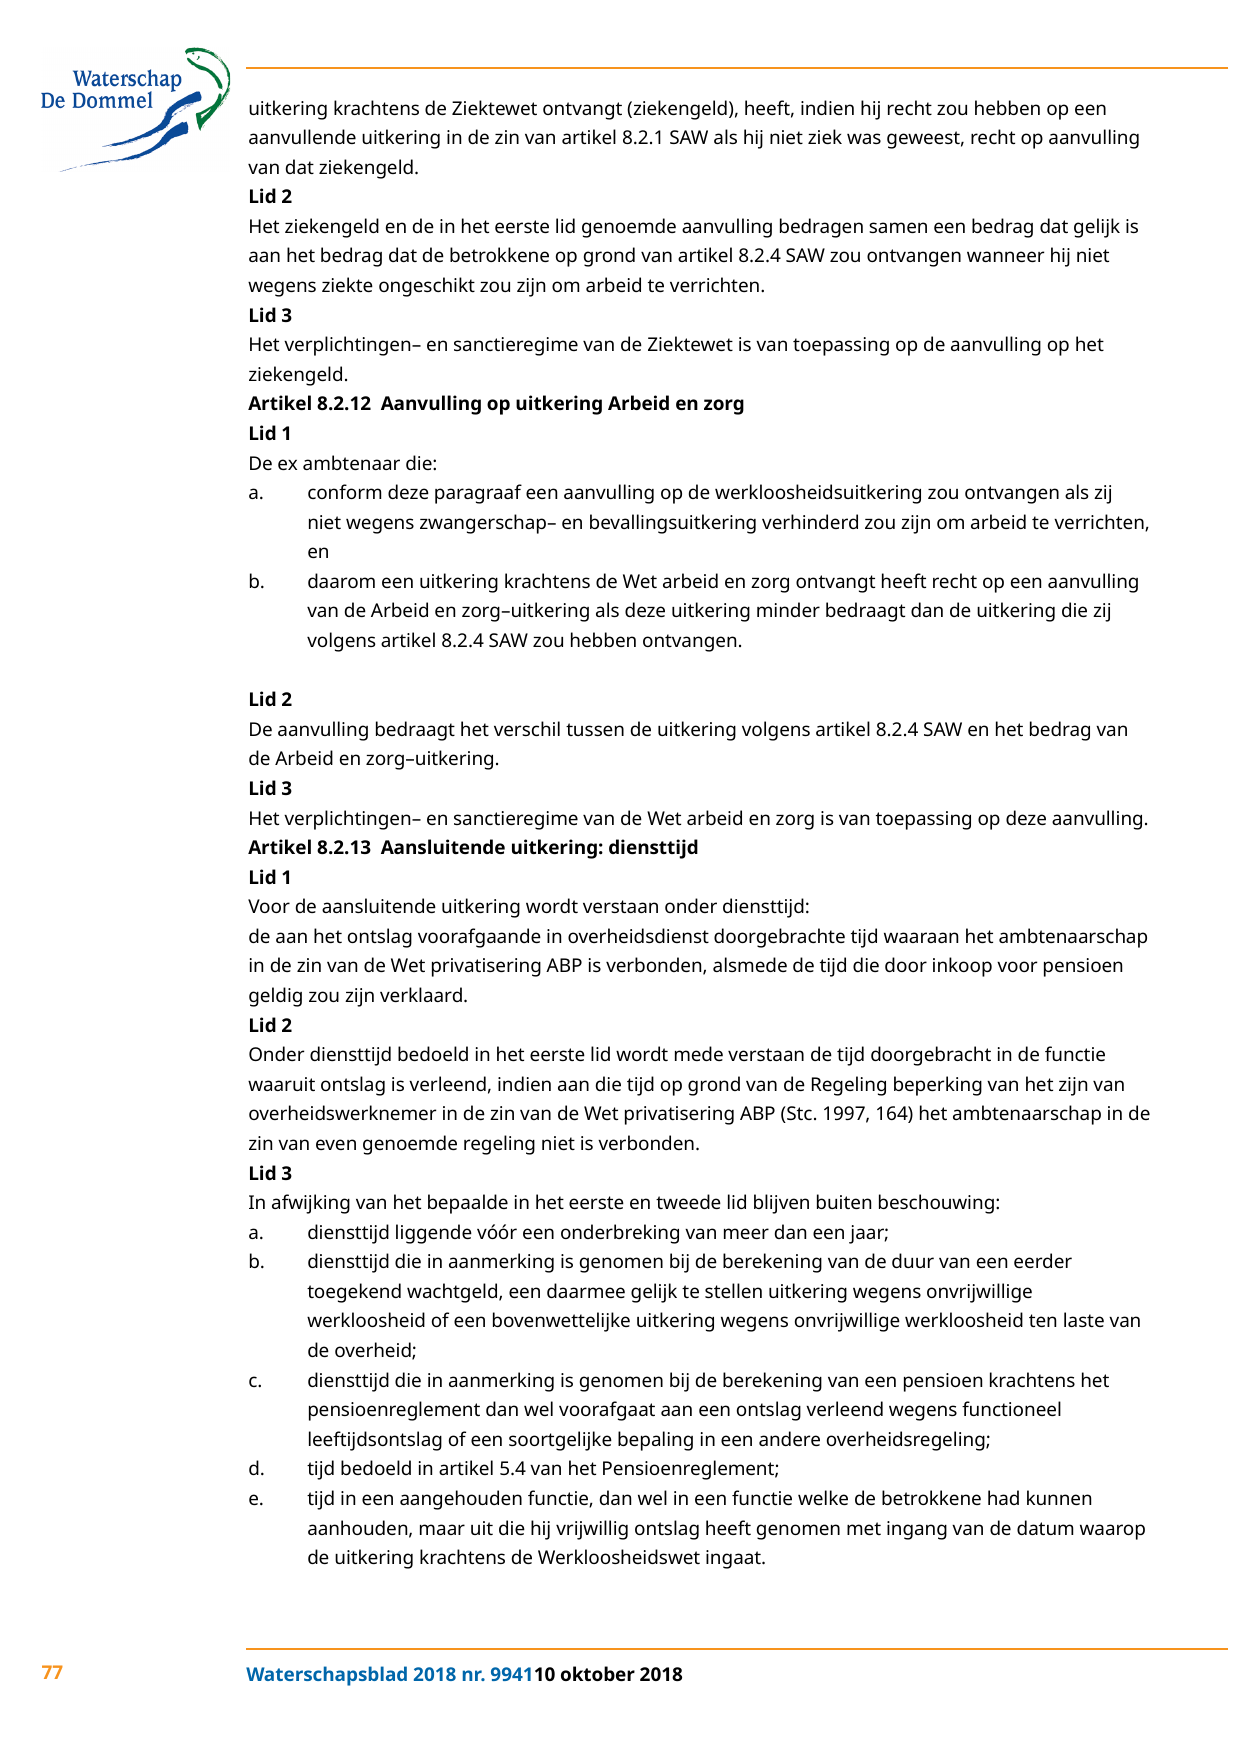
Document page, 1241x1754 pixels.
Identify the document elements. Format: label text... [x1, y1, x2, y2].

text In afwijking van het bepaalde in het eerste en tweede lid blijven buiten beschouwing: [248, 1189, 1152, 1215]
text De aanvulling bedraagt het verschil tussen de uitkering volgens artikel 8.2.4 SAW en het bedrag van de Arbeid en zorg–uitkering. [248, 716, 1152, 771]
text Artikel 8.2.12 Aanvulling op uitkering Arbeid en zorg [248, 391, 1152, 416]
picture [41, 47, 231, 172]
list tijd bedoeld in artikel 5.4 van het Pensioenreglement; [248, 1456, 1152, 1481]
text Lid 2 [248, 686, 1152, 712]
text Artikel 8.2.13 Aansluitende uitkering: diensttijd [248, 834, 1152, 860]
list tijd in een aangehouden functie, dan wel in een functie welke de betrokkene had kunnen aanhouden, maar uit die hij vrijwillig ontslag heeft genomen met ingang van de datum waarop de uitkering krachtens de Werkloosheidswet ingaat. [248, 1485, 1152, 1570]
list conform deze paragraaf een aanvulling op de werkloosheidsuitkering zou ontvangen als zij niet wegens zwangerschap– en bevallingsuitkering verhinderd zou zijn om arbeid te verrichten, en [248, 479, 1152, 564]
text Het verplichtingen– en sanctieregime van de Ziektewet is van toepassing op de aanvulling op het ziekengeld. [248, 331, 1152, 387]
list diensttijd die in aanmerking is genomen bij de berekening van de duur van een eerder toegekend wachtgeld, een daarmee gelijk te stellen uitkering wegens onvrijwillige werkloosheid of een bovenwettelijke uitkering wegens onvrijwillige werkloosheid ten laste van de overheid; [248, 1248, 1152, 1363]
text Onder diensttijd bedoeld in het eerste lid wordt mede verstaan de tijd doorgebracht in de functie waaruit ontslag is verleend, indien aan die tijd op grond van de Regeling beperking van het zijn van overheidswerknemer in de zin van de Wet privatisering ABP (Stc. 1997, 164) het ambtenaarschap in de zin van even genoemde regeling niet is verbonden. [248, 1041, 1152, 1156]
list diensttijd liggende vóór een onderbreking van meer dan een jaar; [248, 1219, 1152, 1245]
text Lid 3 [248, 302, 1152, 328]
list diensttijd die in aanmerking is genomen bij de berekening van een pensioen krachtens het pensioenreglement dan wel voorafgaat aan een ontslag verleend wegens functioneel leeftijdsontslag of een soortgelijke bepaling in een andere overheidsregeling; [248, 1367, 1152, 1452]
text De ex ambtenaar die: [248, 450, 1152, 476]
text Lid 2 [248, 183, 1152, 209]
text Voor de aansluitende uitkering wordt verstaan onder diensttijd: [248, 893, 1152, 919]
text Het verplichtingen– en sanctieregime van de Wet arbeid en zorg is van toepassing op deze aanvulling. [248, 805, 1152, 831]
text Lid 2 [248, 1012, 1152, 1038]
list daarom een uitkering krachtens de Wet arbeid en zorg ontvangt heeft recht op een aanvulling van de Arbeid en zorg–uitkering als deze uitkering minder bedraagt dan de uitkering die zij volgens artikel 8.2.4 SAW zou hebben ontvangen. [248, 568, 1152, 653]
text de aan het ontslag voorafgaande in overheidsdienst doorgebrachte tijd waaraan het ambtenaarschap in de zin van de Wet privatisering ABP is verbonden, alsmede de tijd die door inkoop voor pensioen geldig zou zijn verklaard. [248, 923, 1152, 1008]
text Lid 1 [248, 420, 1152, 446]
text Lid 3 [248, 1160, 1152, 1186]
text Het ziekengeld en de in het eerste lid genoemde aanvulling bedragen samen een bedrag dat gelijk is aan het bedrag dat de betrokkene op grond van artikel 8.2.4 SAW zou ontvangen wanneer hij niet wegens ziekte ongeschikt zou zijn om arbeid te verrichten. [248, 213, 1152, 298]
text Lid 3 [248, 775, 1152, 801]
text Lid 1 [248, 864, 1152, 890]
text uitkering krachtens de Ziektewet ontvangt (ziekengeld), heeft, indien hij recht zou hebben op een aanvullende uitkering in de zin van artikel 8.2.1 SAW als hij niet ziek was geweest, recht op aanvulling van dat ziekengeld. [248, 95, 1152, 180]
